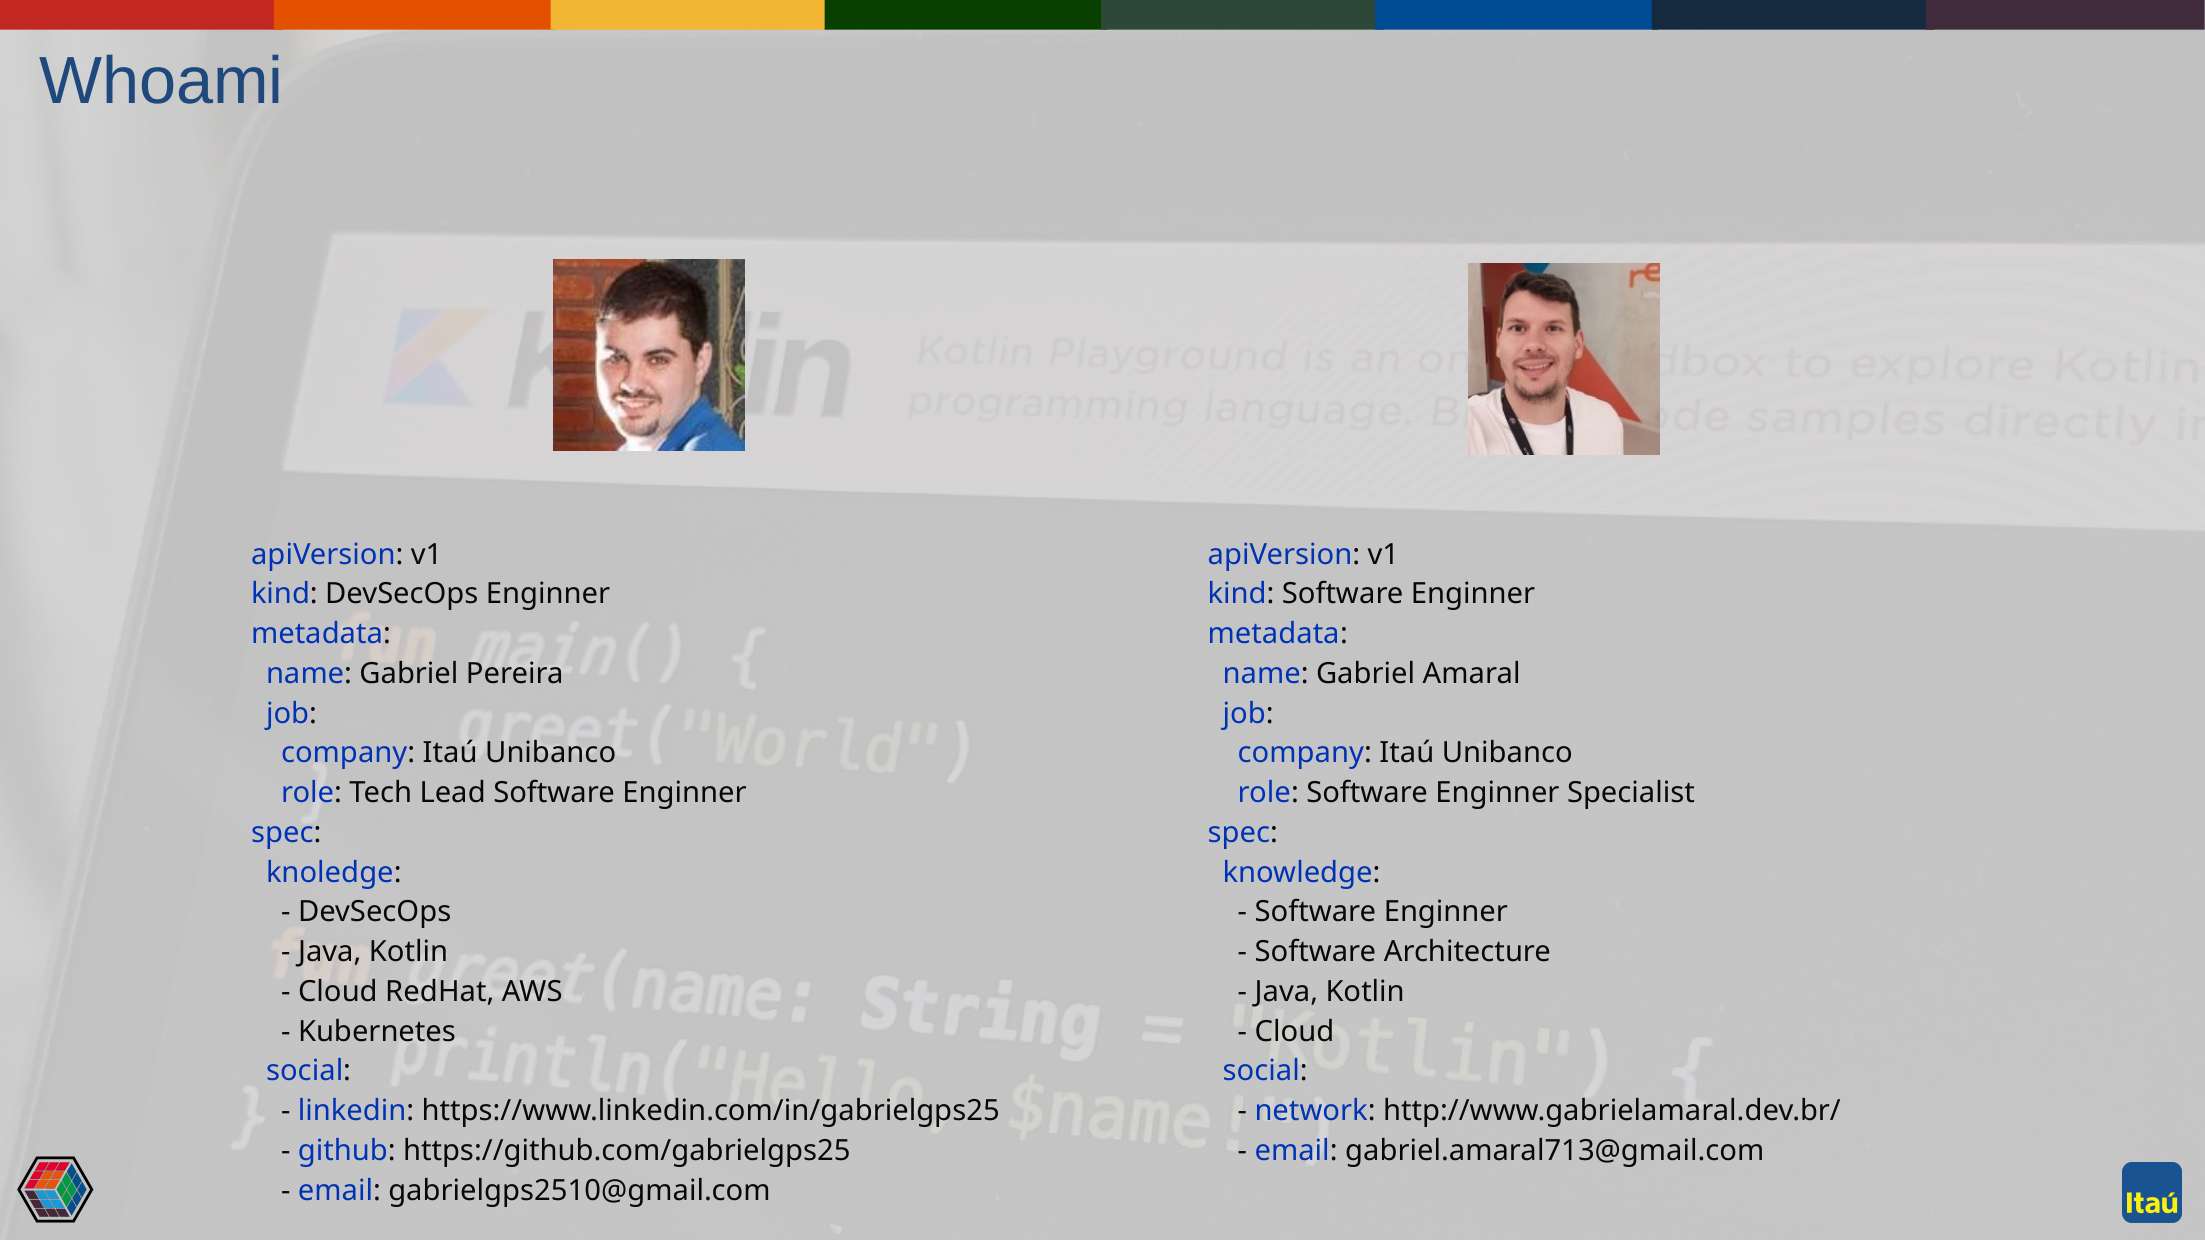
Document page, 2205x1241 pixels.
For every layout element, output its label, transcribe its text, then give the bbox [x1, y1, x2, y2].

picture [15, 1149, 95, 1229]
picture [1468, 263, 1660, 455]
picture [553, 259, 745, 451]
text_box apiVersion: v1 kind: Software Enginner metadata: name: Gabriel Amaral job: company: Itaú Unibanco role: Software Enginner Specialist spec: knowledge: - Software Enginner - Software Architecture - Java, Kotlin - Cloud social: - network: http://www.gabrielamaral.dev.br/ - email: gabriel.amaral713@gmail.com [1192, 525, 2020, 1157]
picture [2122, 1162, 2182, 1223]
text_box apiVersion: v1 kind: DevSecOps Enginner metadata: name: Gabriel Pereira job: company: Itaú Unibanco role: Tech Lead Software Enginner spec: knoledge: - DevSecOps - Java, Kotlin - Cloud RedHat, AWS - Kubernetes social: - linkedin: https://www.linkedin.com/in/gabrielgps25 - github: https://github.com/gabrielgps25 - email: gabrielgps2510@gmail.com [236, 525, 1063, 1157]
text_box Whoami [39, 25, 878, 127]
